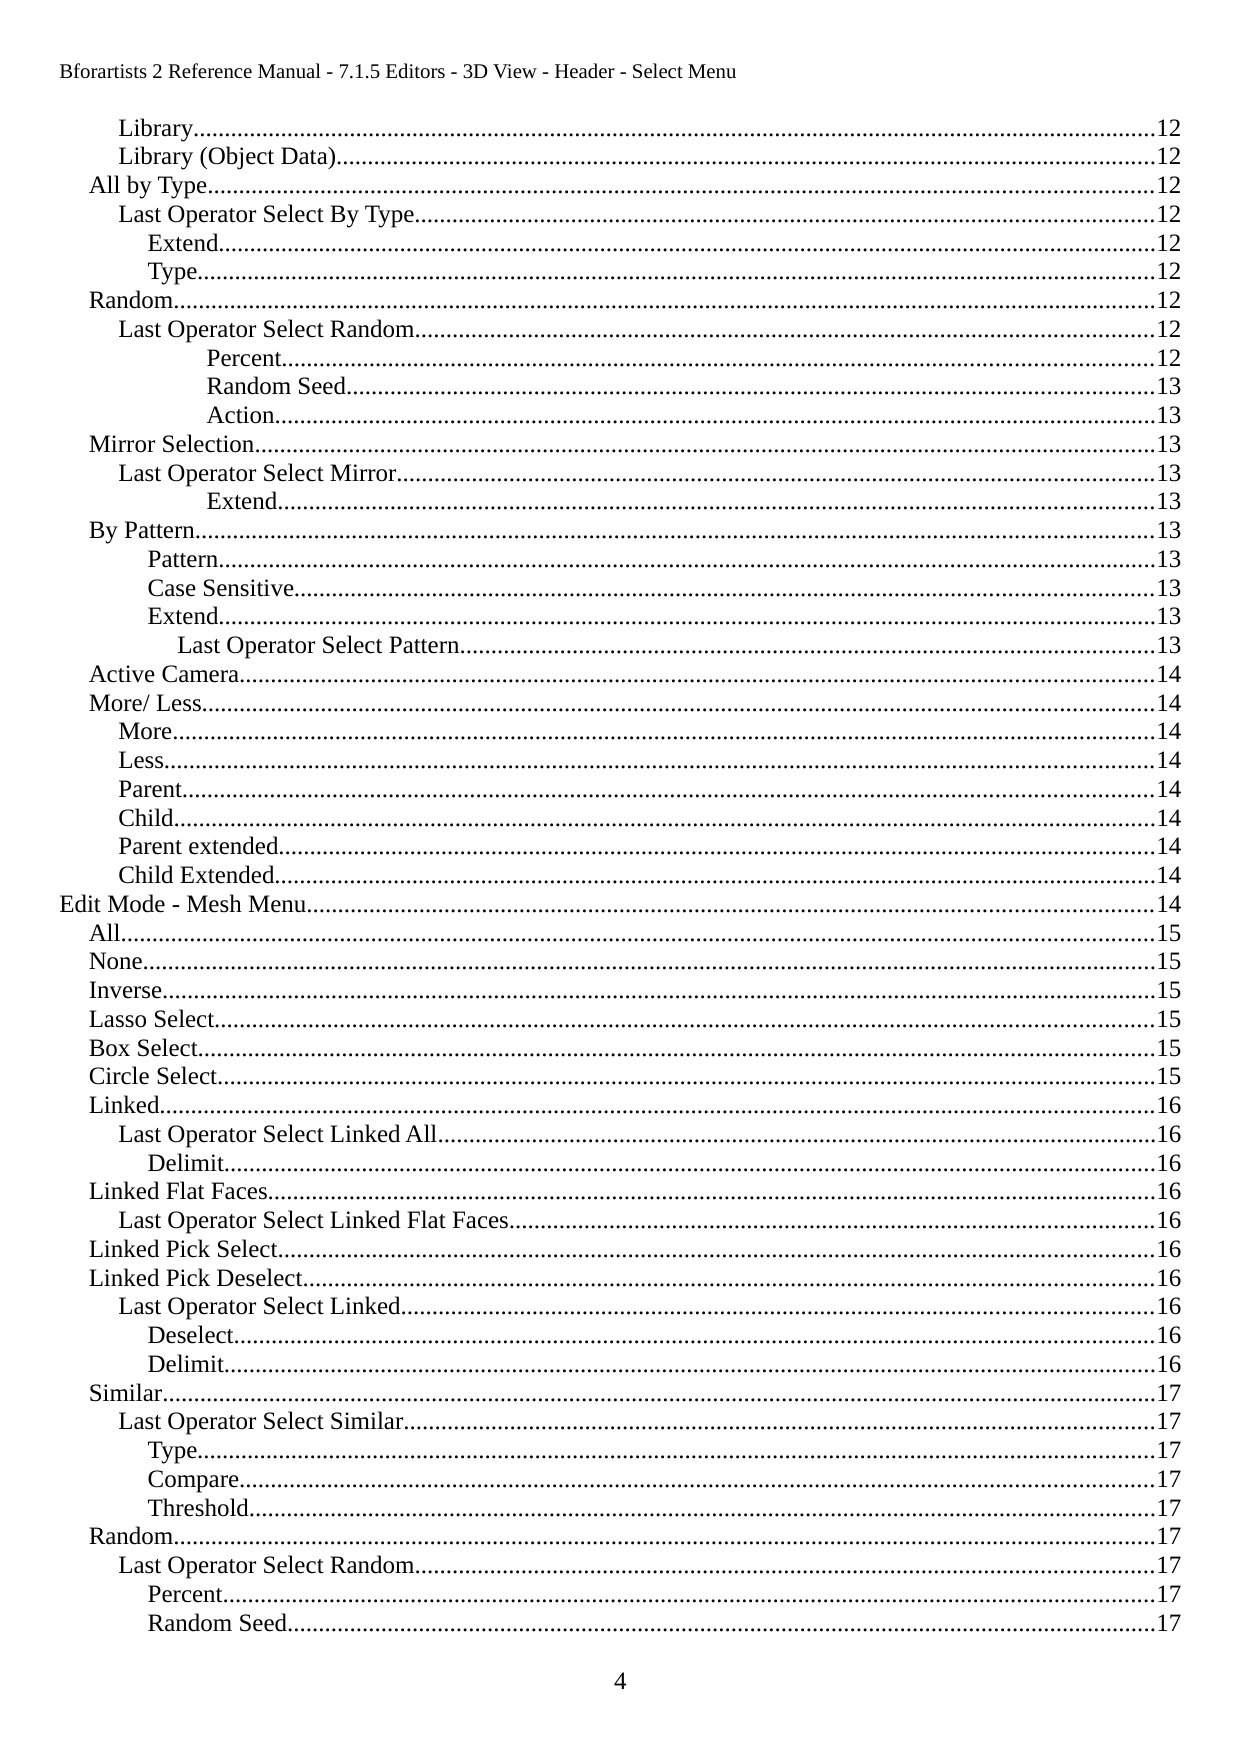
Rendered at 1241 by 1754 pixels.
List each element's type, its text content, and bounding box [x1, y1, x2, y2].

text All 15 [88, 918, 1181, 946]
text None 15 [88, 946, 1181, 975]
text Random Seed 17 [147, 1608, 1181, 1636]
text Child Extended 14 [118, 860, 1181, 889]
text Delimit 16 [147, 1148, 1181, 1176]
text Child 14 [118, 803, 1181, 831]
text Linked Flat Faces 16 [88, 1176, 1181, 1205]
text Last Operator Select Pattern 13 [177, 630, 1181, 659]
text Parent 14 [118, 774, 1181, 803]
text Delimit 16 [147, 1349, 1181, 1378]
text Type 17 [147, 1435, 1181, 1464]
text Last Operator Select Similar 17 [118, 1406, 1181, 1435]
text Last Operator Select Random 17 [118, 1550, 1181, 1579]
text Circle Select 15 [88, 1061, 1181, 1090]
text Last Operator Select Random 12 [118, 314, 1181, 343]
text Extend 12 [147, 228, 1181, 256]
text Library 12 [118, 113, 1181, 141]
text Percent 17 [147, 1579, 1181, 1608]
text Last Operator Select By Type 12 [118, 199, 1181, 228]
text Lasso Select 15 [88, 1004, 1181, 1033]
text Active Camera 14 [88, 659, 1181, 688]
text Library (Object Data) 12 [118, 141, 1181, 170]
text Action 13 [206, 400, 1181, 429]
text Last Operator Select Linked 16 [118, 1291, 1181, 1320]
text Percent 12 [206, 343, 1181, 371]
text Deselect 16 [147, 1320, 1181, 1349]
text More 14 [118, 716, 1181, 745]
text Compare 17 [147, 1464, 1181, 1493]
text Similar 17 [88, 1378, 1181, 1406]
text Threshold 17 [147, 1493, 1181, 1521]
text Random Seed 13 [206, 371, 1181, 400]
text Linked Pick Select 16 [88, 1234, 1181, 1263]
text Extend 13 [147, 601, 1181, 630]
text Inverse 15 [88, 975, 1181, 1004]
text Mirror Selection 13 [88, 429, 1181, 458]
text Parent extended 14 [118, 831, 1181, 860]
text Linked Pick Deselect 16 [88, 1263, 1181, 1291]
text Box Select 15 [88, 1033, 1181, 1061]
text Case Sensitive 13 [147, 573, 1181, 601]
text Random 17 [88, 1521, 1181, 1550]
text More/ Less 14 [88, 688, 1181, 716]
text Less 14 [118, 745, 1181, 774]
text Edit Mode - Mesh Menu 14 [59, 889, 1181, 918]
text Random 12 [88, 285, 1181, 314]
text Last Operator Select Mirror 13 [118, 458, 1181, 486]
text Last Operator Select Linked Flat Faces 16 [118, 1205, 1181, 1234]
text Extend 13 [206, 486, 1181, 515]
text All by Type 12 [88, 170, 1181, 199]
text Type 12 [147, 256, 1181, 285]
text Last Operator Select Linked All 16 [118, 1119, 1181, 1148]
text By Pattern 13 [88, 515, 1181, 544]
text Linked 16 [88, 1090, 1181, 1119]
text Pattern 13 [147, 544, 1181, 573]
